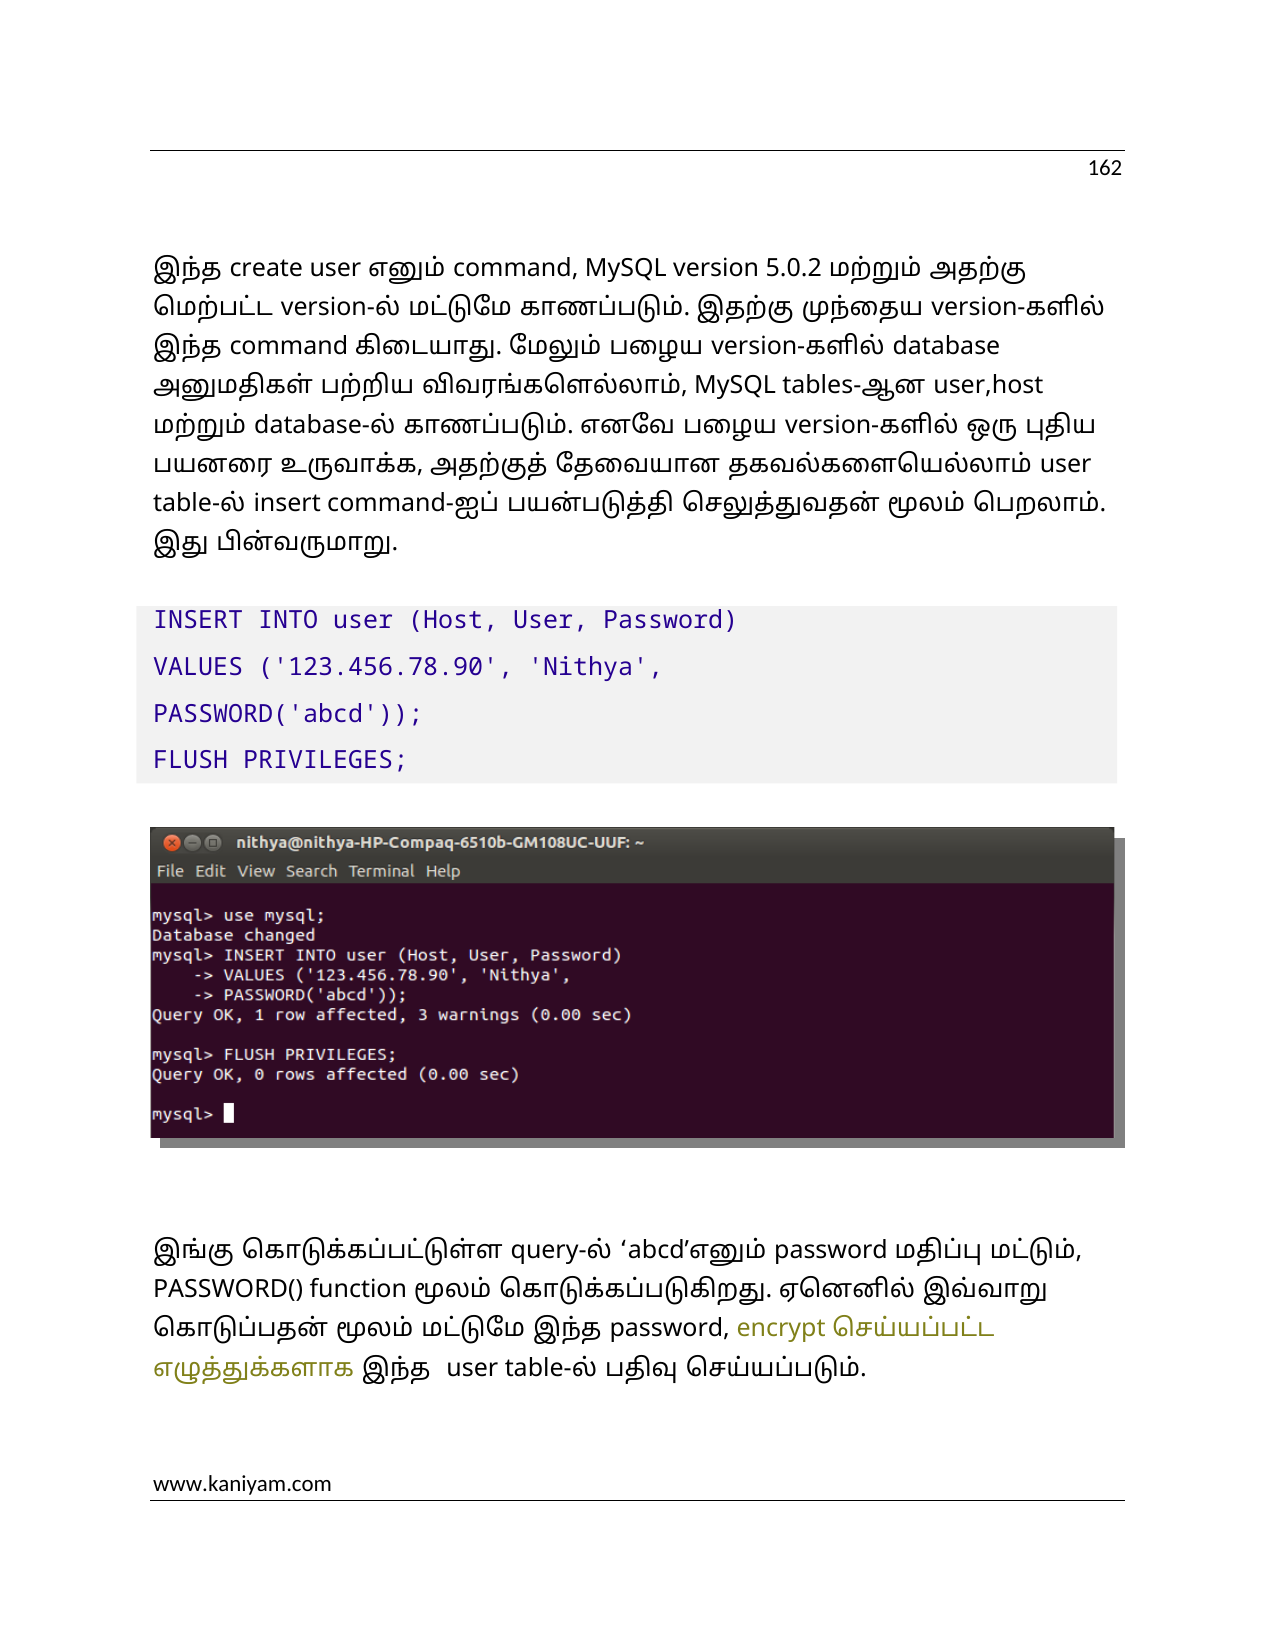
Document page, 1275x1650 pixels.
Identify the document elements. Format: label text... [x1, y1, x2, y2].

text INSERT INTO user (Host, User, Password) [153, 602, 1122, 636]
text இந்த create user எனும் command, MySQL version 5.0.2 மற்றும் அதற்கு மெற்பட்ட version-ல் மட்டுமே காணப்படும். இதற்கு முந்தைய version-களில் இந்த command கிடையாது. மேலும் பழைய version-களில் database அனுமதிகள் பற்றிய விவரங்களெல்லாம், MySQL tables-ஆன user,host மற்றும் database-ல் காணப்படும். எனவே பழைய version-களில் ஒரு புதிய பயனரை உருவாக்க, அதற்குத் தேவையான தகவல்களையெல்லாம் user table-ல் insert command-ஐப் பயன்படுத்தி செலுத்துவதன் மூலம் பெறலாம். இது பின்வருமாறு. [153, 211, 1122, 558]
picture [150, 827, 1115, 1138]
text இங்கு கொடுக்கப்பட்டுள்ள query-ல் ‘abcd’எனும் password மதிப்பு மட்டும், PASSWORD() function மூலம் கொடுக்கப்படுகிறது. ஏனெனில் இவ்வாறு கொடுப்பதன் மூலம் மட்டுமே இந்த password, encrypt செய்யப்பட்ட எழுத்துக்களாக இந்த user table-ல் பதிவு செய்யப்படும். [153, 1138, 1122, 1383]
